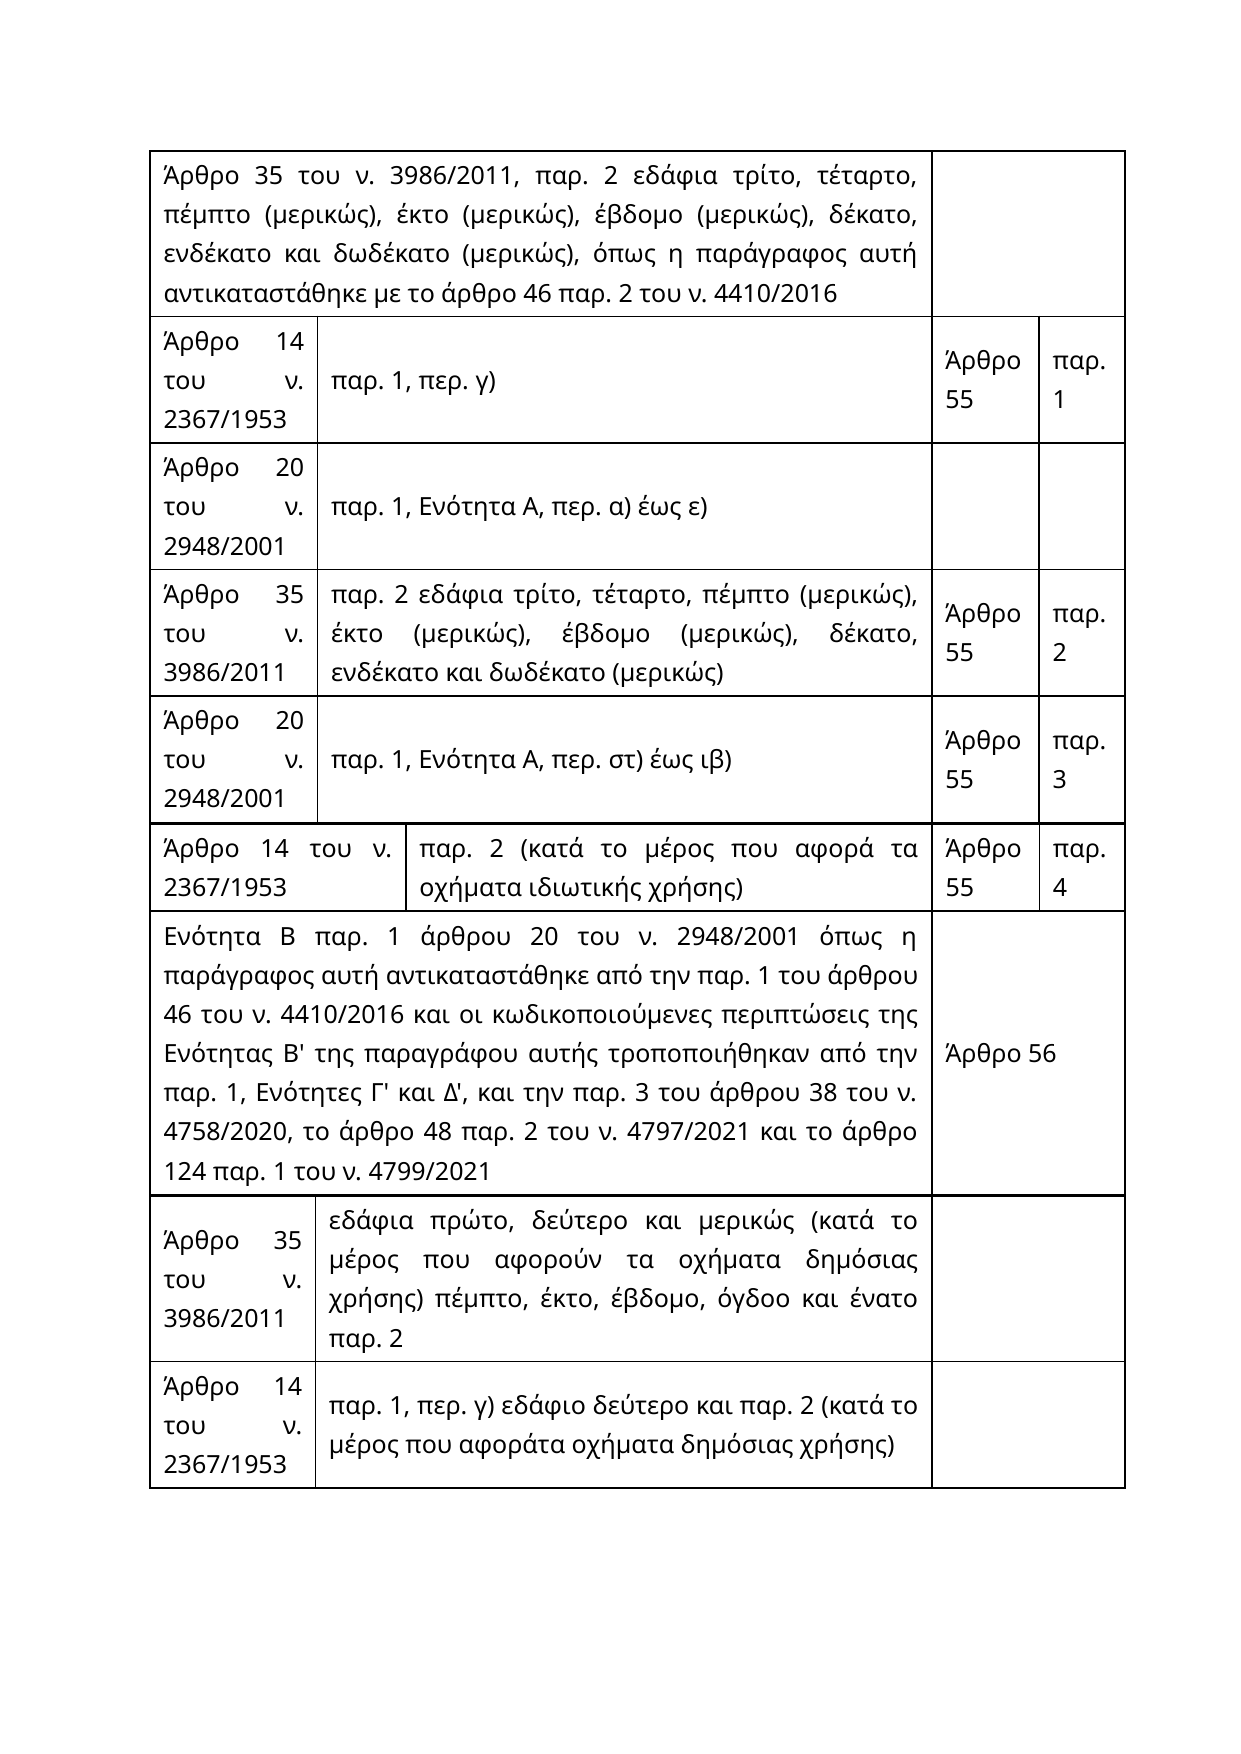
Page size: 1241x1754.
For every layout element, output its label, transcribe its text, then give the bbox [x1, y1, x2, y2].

table_header Άρθρο 35 του ν. 3986/2011 [151, 1197, 315, 1361]
table_cell παρ. 1, Ενότητα Α, περ. α) έως ε) [318, 444, 931, 568]
table_cell Άρθρο 55 [933, 570, 1038, 695]
table_cell Άρθρο 56 [933, 912, 1124, 1193]
table_cell παρ. 1, περ. γ) [318, 317, 931, 442]
table_cell παρ. 3 [1040, 697, 1124, 821]
table_header εδάφια πρώτο, δεύτερο και μερικώς (κατά το μέρος που αφορούν τα οχήματα δημόσιας χρήσης) πέμπτο, έκτο, έβδομο, όγδοο και ένατο παρ. 2 [316, 1197, 931, 1361]
table_cell Άρθρο 55 [933, 317, 1038, 442]
table_cell παρ. 1, Ενότητα Α, περ. στ) έως ιβ) [318, 697, 931, 821]
table_cell παρ. 2 [1040, 570, 1124, 695]
table_cell Άρθρο 20 του ν. 2948/2001 [151, 697, 317, 821]
table_header Άρθρο 35 του ν. 3986/2011, παρ. 2 εδάφια τρίτο, τέταρτο, πέμπτο (μερικώς), έκτο (μερικώς), έβδομο (μερικώς), δέκατο, ενδέκατο και δωδέκατο (μερικώς), όπως η παράγραφος αυτή αντικαταστάθηκε με το άρθρο 46 παρ. 2 του ν. 4410/2016 [151, 152, 931, 316]
table_cell Άρθρο 14 του ν. 2367/1953 [151, 1362, 315, 1487]
table_cell Άρθρο 14 του ν. 2367/1953 [151, 317, 317, 442]
table_cell παρ. 1 [1040, 317, 1124, 442]
table_cell Άρθρο 20 του ν. 2948/2001 [151, 444, 317, 568]
table_cell παρ. 1, περ. γ) εδάφιο δεύτερο και παρ. 2 (κατά το μέρος που αφοράτα οχήματα δημόσιας χρήσης) [316, 1362, 931, 1487]
table_header παρ. 4 [1040, 825, 1124, 910]
table_cell Άρθρο 35 του ν. 3986/2011 [151, 570, 317, 695]
table_cell [1040, 444, 1124, 568]
table_cell Άρθρο 55 [933, 697, 1038, 821]
table_cell Ενότητα Β παρ. 1 άρθρου 20 του ν. 2948/2001 όπως η παράγραφος αυτή αντικαταστάθηκε από την παρ. 1 του άρθρου 46 του ν. 4410/2016 και οι κωδικοποιούμενες περιπτώσεις της Ενότητας Β' της παραγράφου αυτής τροποποιήθηκαν από την παρ. 1, Ενότητες Γ' και Δ', και την παρ. 3 του άρθρου 38 του ν. 4758/2020, το άρθρο 48 παρ. 2 του ν. 4797/2021 και το άρθρο 124 παρ. 1 του ν. 4799/2021 [151, 912, 931, 1193]
table_cell [933, 444, 1038, 568]
table_cell παρ. 2 εδάφια τρίτο, τέταρτο, πέμπτο (μερικώς), έκτο (μερικώς), έβδομο (μερικώς), δέκατο, ενδέκατο και δωδέκατο (μερικώς) [318, 570, 931, 695]
table_header Άρθρο 14 του ν. 2367/1953 [151, 825, 405, 910]
table_header [933, 1197, 1124, 1361]
table_cell [933, 1362, 1124, 1487]
table_header [933, 152, 1124, 316]
table_header παρ. 2 (κατά το μέρος που αφορά τα οχήματα ιδιωτικής χρήσης) [407, 825, 931, 910]
table_header Άρθρο 55 [933, 825, 1039, 910]
